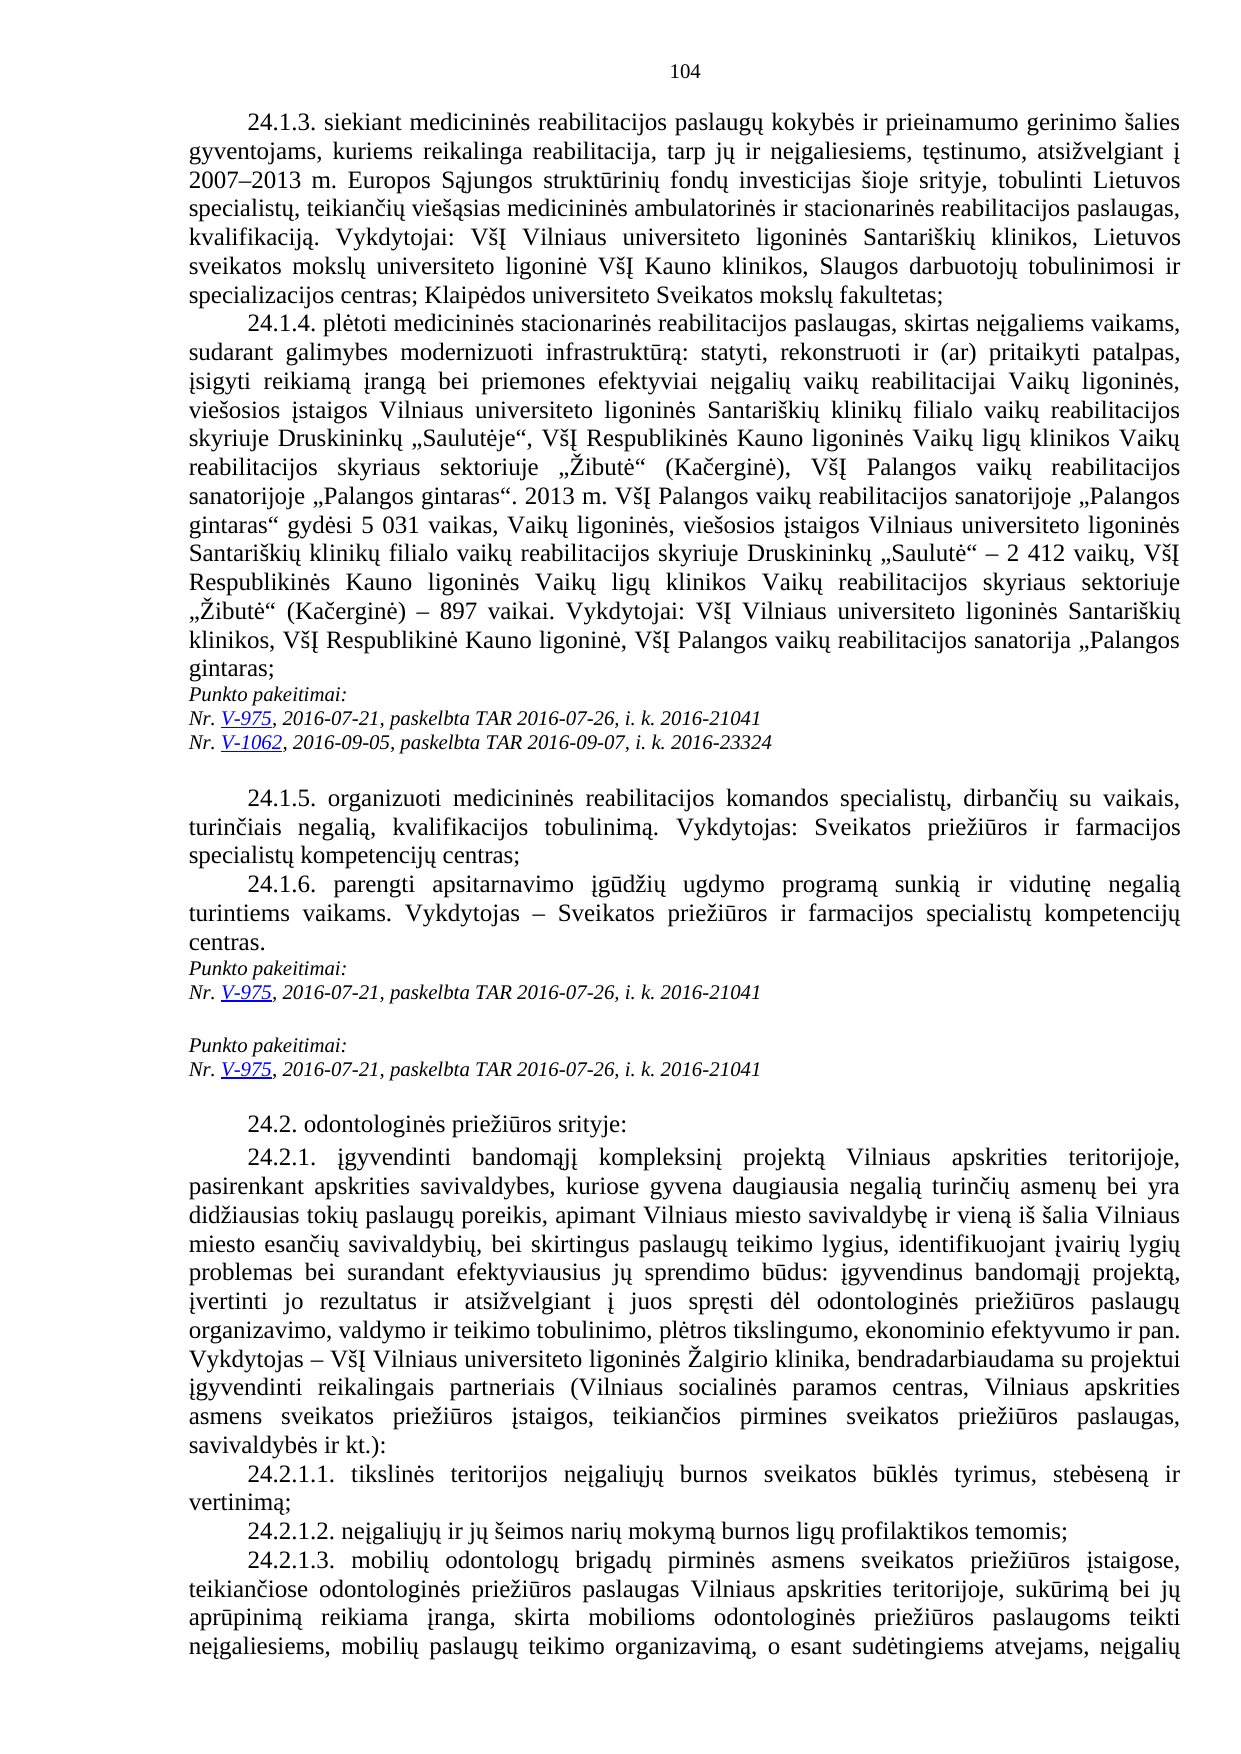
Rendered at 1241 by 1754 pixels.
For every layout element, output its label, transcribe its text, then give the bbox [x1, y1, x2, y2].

text 24.2.1.3. mobilių odontologų brigadų pirminės asmens sveikatos priežiūros įstaigose, teikiančiose odontologinės priežiūros paslaugas Vilniaus apskrities teritorijoje, sukūrimą bei jų aprūpinimą reikiama įranga, skirta mobilioms odontologinės priežiūros paslaugoms teikti neįgaliesiems, mobilių paslaugų teikimo organizavimą, o esant sudėtingiems atvejams, neįgalių [188, 1545, 1181, 1660]
text 24.2.1. įgyvendinti bandomąjį kompleksinį projektą Vilniaus apskrities teritorijoje, pasirenkant apskrities savivaldybes, kuriose gyvena daugiausia negalią turinčių asmenų bei yra didžiausias tokių paslaugų poreikis, apimant Vilniaus miesto savivaldybę ir vieną iš šalia Vilniaus miesto esančių savivaldybių, bei skirtingus paslaugų teikimo lygius, identifikuojant įvairių lygių problemas bei surandant efektyviausius jų sprendimo būdus: įgyvendinus bandomąjį projektą, įvertinti jo rezultatus ir atsižvelgiant į juos spręsti dėl odontologinės priežiūros paslaugų organizavimo, valdymo ir teikimo tobulinimo, plėtros tikslingumo, ekonominio efektyvumo ir pan. Vykdytojas – VšĮ Vilniaus universiteto ligoninės Žalgirio klinika, bendradarbiaudama su projektui įgyvendinti reikalingais partneriais (Vilniaus socialinės paramos centras, Vilniaus apskrities asmens sveikatos priežiūros įstaigos, teikiančios pirmines sveikatos priežiūros paslaugas, savivaldybės ir kt.): [188, 1142, 1181, 1459]
text Nr. V-975, 2016-07-21, paskelbta TAR 2016-07-26, i. k. 2016-21041 [188, 706, 1181, 730]
text 24.1.4. plėtoti medicininės stacionarinės reabilitacijos paslaugas, skirtas neįgaliems vaikams, sudarant galimybes modernizuoti infrastruktūrą: statyti, rekonstruoti ir (ar) pritaikyti patalpas, įsigyti reikiamą įrangą bei priemones efektyviai neįgalių vaikų reabilitacijai Vaikų ligoninės, viešosios įstaigos Vilniaus universiteto ligoninės Santariškių klinikų filialo vaikų reabilitacijos skyriuje Druskininkų „Saulutėje“, VšĮ Respublikinės Kauno ligoninės Vaikų ligų klinikos Vaikų reabilitacijos skyriaus sektoriuje „Žibutė“ (Kačerginė), VšĮ Palangos vaikų reabilitacijos sanatorijoje „Palangos gintaras“. 2013 m. VšĮ Palangos vaikų reabilitacijos sanatorijoje „Palangos gintaras“ gydėsi 5 031 vaikas, Vaikų ligoninės, viešosios įstaigos Vilniaus universiteto ligoninės Santariškių klinikų filialo vaikų reabilitacijos skyriuje Druskininkų „Saulutė“ – 2 412 vaikų, VšĮ Respublikinės Kauno ligoninės Vaikų ligų klinikos Vaikų reabilitacijos skyriaus sektoriuje „Žibutė“ (Kačerginė) – 897 vaikai. Vykdytojai: VšĮ Vilniaus universiteto ligoninės Santariškių klinikos, VšĮ Respublikinė Kauno ligoninė, VšĮ Palangos vaikų reabilitacijos sanatorija „Palangos gintaras; [188, 308, 1181, 682]
text Punkto pakeitimai: [188, 956, 1181, 980]
text Nr. V-975, 2016-07-21, paskelbta TAR 2016-07-26, i. k. 2016-21041 [188, 1057, 1181, 1081]
text 24.1.3. siekiant medicininės reabilitacijos paslaugų kokybės ir prieinamumo gerinimo šalies gyventojams, kuriems reikalinga reabilitacija, tarp jų ir neįgaliesiems, tęstinumo, atsižvelgiant į 2007–2013 m. Europos Sąjungos struktūrinių fondų investicijas šioje srityje, tobulinti Lietuvos specialistų, teikiančių viešąsias medicininės ambulatorinės ir stacionarinės reabilitacijos paslaugas, kvalifikaciją. Vykdytojai: VšĮ Vilniaus universiteto ligoninės Santariškių klinikos, Lietuvos sveikatos mokslų universiteto ligoninė VšĮ Kauno klinikos, Slaugos darbuotojų tobulinimosi ir specializacijos centras; Klaipėdos universiteto Sveikatos mokslų fakultetas; [188, 107, 1181, 308]
text 24.2.1.2. neįgaliųjų ir jų šeimos narių mokymą burnos ligų profilaktikos temomis; [188, 1516, 1181, 1545]
text Nr. V-1062, 2016-09-05, paskelbta TAR 2016-09-07, i. k. 2016-23324 [188, 730, 1181, 754]
text 24.1.6. parengti apsitarnavimo įgūdžių ugdymo programą sunkią ir vidutinę negalią turintiems vaikams. Vykdytojas – Sveikatos priežiūros ir farmacijos specialistų kompetencijų centras. [188, 869, 1181, 956]
text Punkto pakeitimai: [188, 1032, 1181, 1057]
text Punkto pakeitimai: [188, 682, 1181, 706]
text 24.1.5. organizuoti medicininės reabilitacijos komandos specialistų, dirbančių su vaikais, turinčiais negalią, kvalifikacijos tobulinimą. Vykdytojas: Sveikatos priežiūros ir farmacijos specialistų kompetencijų centras; [188, 783, 1181, 869]
text 24.2. odontologinės priežiūros srityje: [188, 1109, 1181, 1138]
text 24.2.1.1. tikslinės teritorijos neįgaliųjų burnos sveikatos būklės tyrimus, stebėseną ir vertinimą; [188, 1459, 1181, 1516]
text Nr. V-975, 2016-07-21, paskelbta TAR 2016-07-26, i. k. 2016-21041 [188, 980, 1181, 1004]
